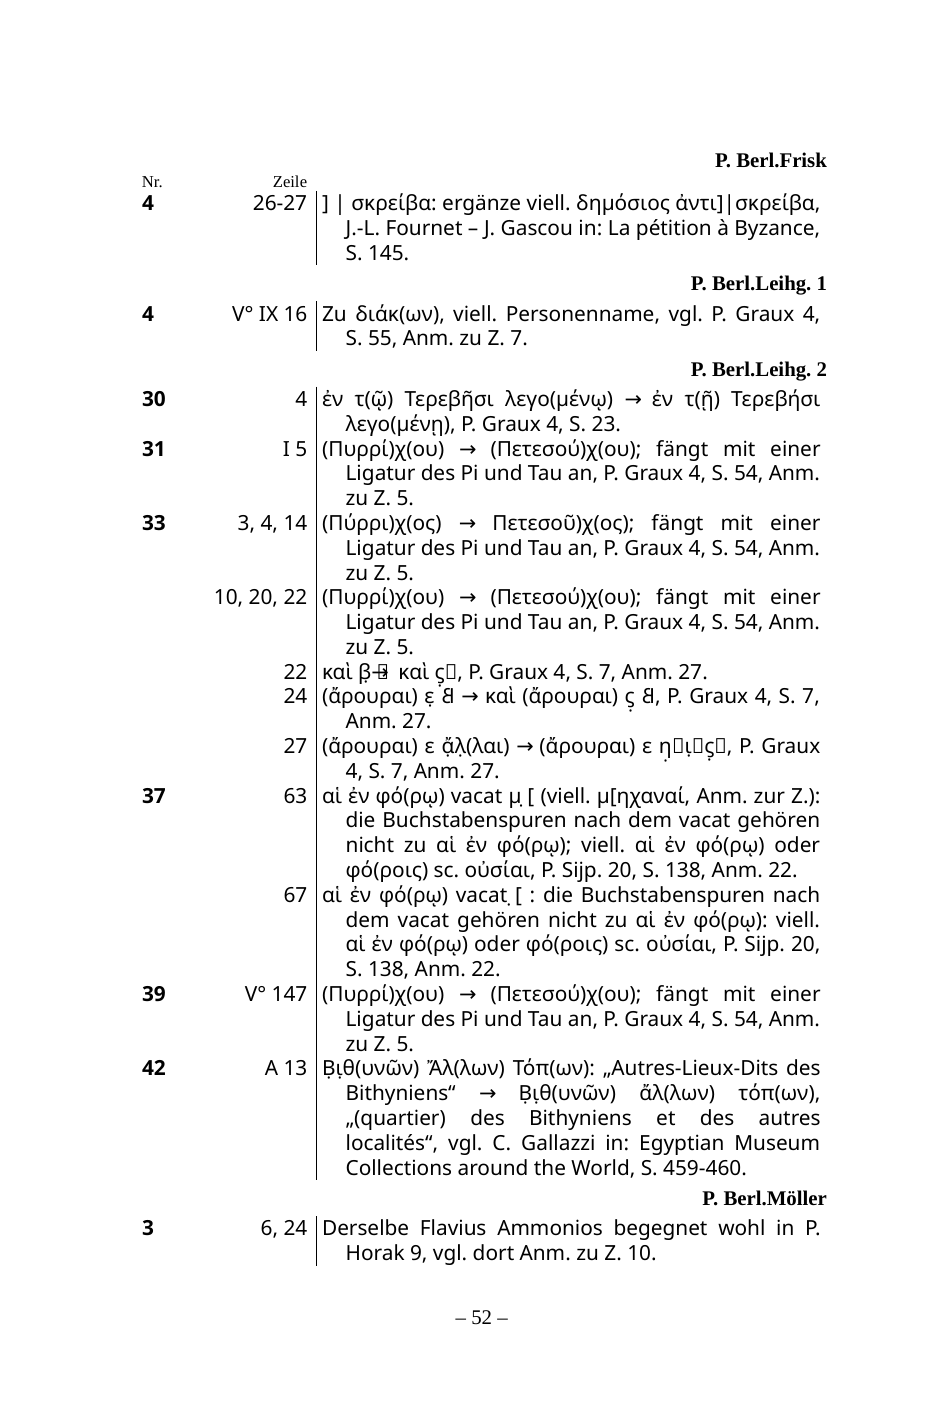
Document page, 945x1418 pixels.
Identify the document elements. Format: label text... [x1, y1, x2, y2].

table_header Zu διάκ(ων), viell. Personenname, vgl. P. Graux 4, S. 55, Anm. zu Z. 7. [317, 301, 827, 351]
table_cell 24 [136, 684, 316, 734]
table_cell αἱ ἐν φό(ρῳ) vacat ̣[ : die Buchstabenspuren nach dem vacat gehören nicht zu αἱ ἐν φό(ρῳ): viell. αἱ ἐν φό(ρῳ) oder φό(ροις) sc. οὐσίαι, P. Sijp. 20, S. 138, Anm. 22. [317, 883, 827, 982]
table_header 3 [136, 1216, 224, 1266]
table_header Derselbe Flavius Ammonios begegnet wohl in P. Horak 9, vgl. dort Anm. zu Z. 10. [317, 1216, 827, 1266]
table_header 4 [136, 301, 224, 351]
table_cell καὶ β̣ → καὶ ϛ̣, P. Graux 4, S. 7, Anm. 27. [317, 659, 827, 684]
table_cell A 13 [224, 1056, 316, 1180]
table_cell ] | σκρείβα: ergänze viell. δημόσιος ἀντι]|σκρείβα, J.-L. Fournet – J. Gascou in: La pétition à Byzance, S. 145. [317, 191, 827, 265]
table_cell 22 [136, 659, 316, 684]
table_cell (Πυρρί)χ(ου) → (Πετεσού)χ(ου); fängt mit einer Ligatur des Pi und Tau an, P. Graux 4, S. 54, Anm. zu Z. 5. [317, 585, 827, 659]
table_cell 39 [136, 982, 224, 1056]
table_cell 37 [136, 783, 224, 882]
table_cell (Πυρρί)χ(ου) → (Πετεσού)χ(ου); fängt mit einer Ligatur des Pi und Tau an, P. Graux 4, S. 54, Anm. zu Z. 5. [317, 436, 827, 511]
table_cell 3, 4, 14 [224, 511, 316, 585]
table_cell (ἄρουραι) ε ἄ̣λ̣(λαι) → (ἄρουραι) ε η̣ι̣ϛ̣, P. Graux 4, S. 7, Anm. 27. [317, 734, 827, 783]
table_header ἐν τ(ῷ) Τερεβῆσι λεγο(μένῳ) → ἐν τ(ῇ) Τερεβήσι λεγο(μένῃ), P. Graux 4, S. 23. [317, 387, 827, 436]
table_cell (Πύρρι)χ(ος) → Πετεσοῦ)χ(ος); fängt mit einer Ligatur des Pi und Tau an, P. Graux 4, S. 54, Anm. zu Z. 5. [317, 511, 827, 585]
table_cell 33 [136, 511, 224, 585]
subtitle P. Berl.Leihg. 2 [136, 357, 827, 381]
table_cell 10, 20, 22 [136, 585, 316, 659]
table_cell 42 [136, 1056, 224, 1180]
table_cell (Πυρρί)χ(ου) → (Πετεσού)χ(ου); fängt mit einer Ligatur des Pi und Tau an, P. Graux 4, S. 54, Anm. zu Z. 5. [317, 982, 827, 1056]
table_header V° IX 16 [224, 301, 316, 351]
subtitle P. Berl.Leihg. 1 [136, 271, 827, 295]
table_cell (ἄρουραι) ε̣ 𐅸 → καὶ (ἄρουραι) ϛ̣ 𐅸, P. Graux 4, S. 7, Anm. 27. [317, 684, 827, 734]
table_cell 26-27 [224, 191, 316, 265]
table_cell Β̣ι̣θ(υνῶν) Ἄλ(λων) Τόπ(ων): „Autres-Lieux-Dits des Bithyniens“ → Β̣ι̣θ(υνῶν) ἄλ(λων) τόπ(ων), „(quartier) des Bithyniens et des autres localités“, vgl. C. Gallazzi in: Egyptian Museum Collections around the World, S. 459-460. [317, 1056, 827, 1180]
table_header 6, 24 [224, 1216, 316, 1266]
table_cell 67 [136, 883, 316, 982]
table_cell 31 [136, 436, 224, 511]
table_cell I 5 [224, 436, 316, 511]
table_cell 63 [224, 783, 316, 882]
table_header 30 [136, 387, 224, 436]
table_cell αἱ ἐν φό(ρῳ) vacat μ ̣[ (viell. μ[ηχαναί, Anm. zur Z.): die Buchstabenspuren nach dem vacat gehören nicht zu αἱ ἐν φό(ρῳ); viell. αἱ ἐν φό(ρῳ) oder φό(ροις) sc. οὐσίαι, P. Sijp. 20, S. 138, Anm. 22. [317, 783, 827, 882]
table_cell V° 147 [224, 982, 316, 1056]
table_header 4 [224, 387, 316, 436]
table_cell 4 [136, 191, 224, 265]
subtitle P. Berl.Möller [136, 1186, 827, 1210]
table_cell 27 [136, 734, 316, 783]
